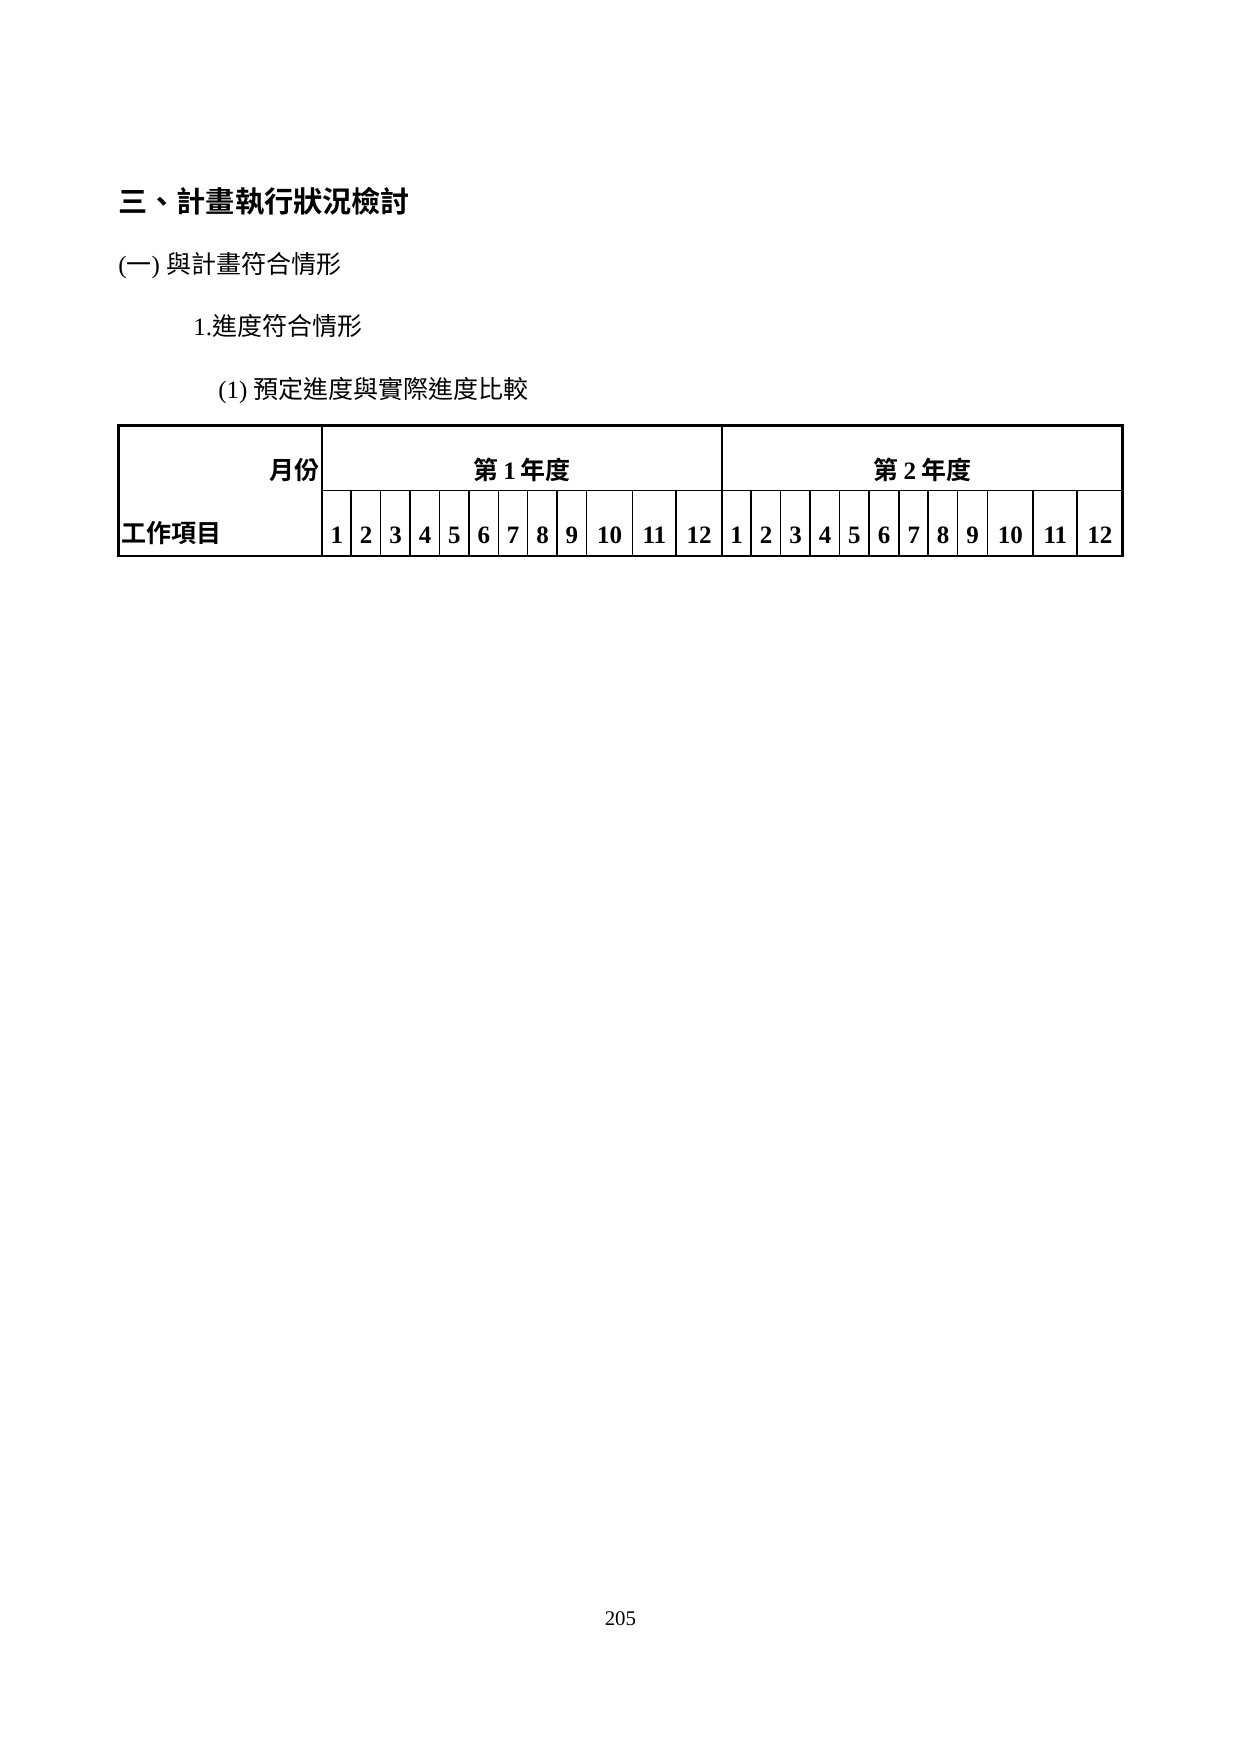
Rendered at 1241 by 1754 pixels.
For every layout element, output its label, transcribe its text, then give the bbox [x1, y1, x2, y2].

table_cell 11 [1034, 491, 1076, 555]
table_cell 1 [723, 491, 750, 555]
table_cell 4 [411, 491, 439, 555]
table_cell 7 [900, 491, 927, 555]
table_cell 5 [840, 491, 868, 555]
table_cell 6 [470, 491, 498, 555]
text (1) 預定進度與實際進度比較 [218, 346, 1122, 408]
table_cell 1 [323, 491, 350, 555]
table_header 月份 工作項目 [120, 427, 321, 555]
table_cell 2 [352, 491, 380, 555]
table_header 第1年度 [323, 427, 721, 490]
table_cell 5 [440, 491, 468, 555]
table_cell 2 [752, 491, 780, 555]
table_cell 8 [528, 491, 556, 555]
table_cell 8 [929, 491, 957, 555]
text 三、計畫執行狀況檢討 [118, 158, 1122, 221]
table_cell 10 [587, 491, 632, 555]
table_cell 12 [1078, 491, 1121, 555]
text 1.進度符合情形 [193, 283, 1122, 346]
table_cell 11 [633, 491, 675, 555]
table_cell 3 [781, 491, 809, 555]
table_cell 7 [499, 491, 527, 555]
table_cell 4 [811, 491, 839, 555]
text (一) 與計畫符合情形 [118, 221, 1122, 283]
table_header 第2年度 [723, 427, 1121, 490]
table_cell 10 [988, 491, 1032, 555]
table_cell 12 [677, 491, 721, 555]
table_cell 9 [958, 491, 987, 555]
table_cell 3 [381, 491, 409, 555]
table_cell 9 [558, 491, 586, 555]
table_cell 6 [870, 491, 898, 555]
